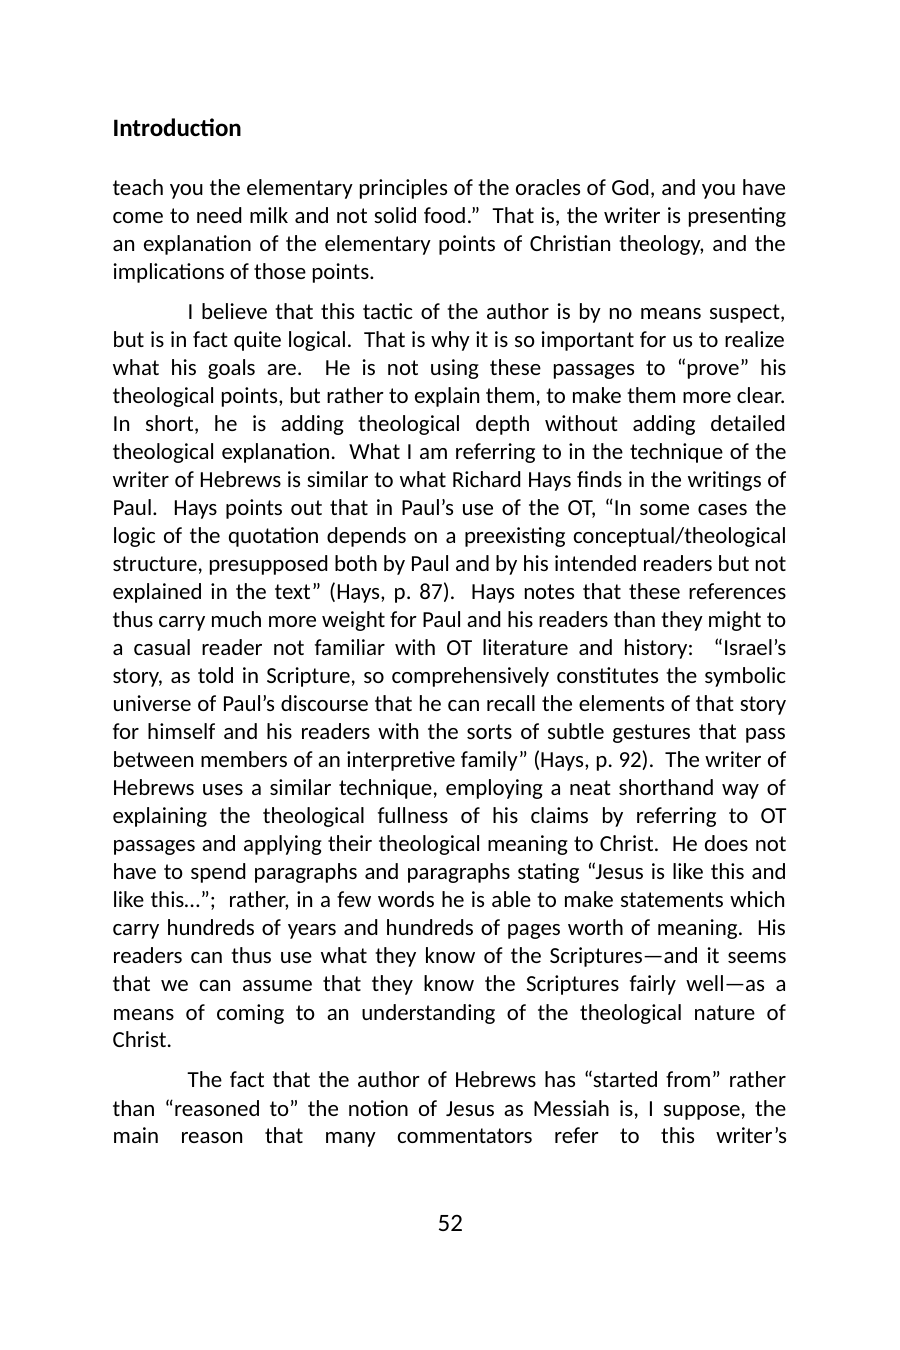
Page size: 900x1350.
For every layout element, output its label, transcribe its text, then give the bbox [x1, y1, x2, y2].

text teach you the elementary principles of the oracles of God, and you have come to need milk and not solid food.” That is, the writer is presenting an explanation of the elementary points of Christian theology, and the implications of those points. [112, 173, 787, 285]
text I believe that this tactic of the author is by no means suspect, but is in fact quite logical. That is why it is so important for us to realize what his goals are. He is not using these passages to “prove” his theological points, but rather to explain them, to make them more clear. In short, he is adding theological depth without adding detailed theological explanation. What I am referring to in the technique of the writer of Hebrews is similar to what Richard Hays finds in the writings of Paul. Hays points out that in Paul’s use of the OT, “In some cases the logic of the quotation depends on a preexisting conceptual/theological structure, presupposed both by Paul and by his intended readers but not explained in the text” (Hays, p. 87). Hays notes that these references thus carry much more weight for Paul and his readers than they might to a casual reader not familiar with OT literature and history: “Israel’s story, as told in Scripture, so comprehensively constitutes the symbolic universe of Paul’s discourse that he can recall the elements of that story for himself and his readers with the sorts of subtle gestures that pass between members of an interpretive family” (Hays, p. 92). The writer of Hebrews uses a similar technique, employing a neat shorthand way of explaining the theological fullness of his claims by referring to OT passages and applying their theological meaning to Christ. He does not have to spend paragraphs and paragraphs stating “Jesus is like this and like this…”; rather, in a few words he is able to make statements which carry hundreds of years and hundreds of pages worth of meaning. His readers can thus use what they know of the Scriptures—and it seems that we can assume that they know the Scriptures fairly well—as a means of coming to an understanding of the theological nature of Christ. [112, 297, 787, 1054]
text The fact that the author of Hebrews has “started from” rather than “reasoned to” the notion of Jesus as Messiah is, I suppose, the main reason that many commentators refer to this writer’s [112, 1066, 787, 1150]
